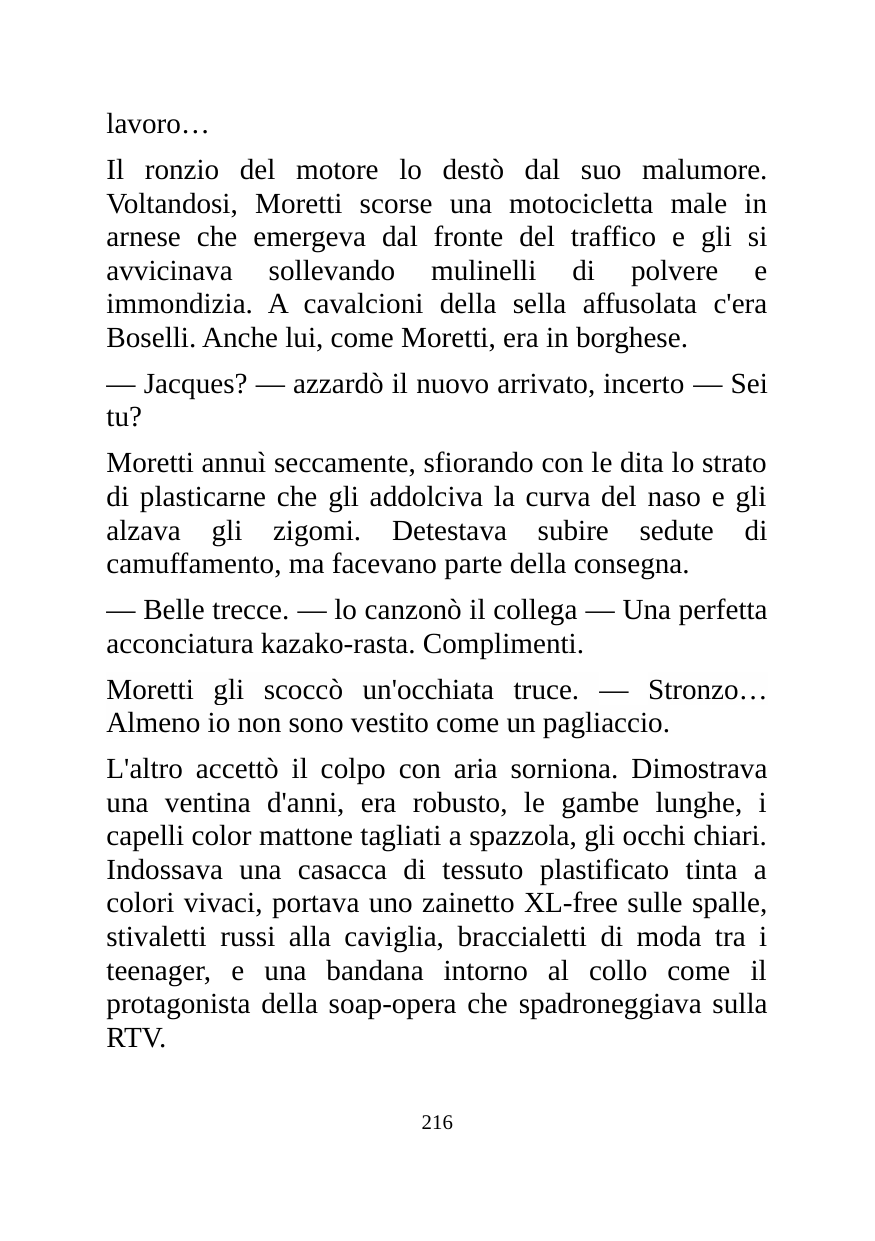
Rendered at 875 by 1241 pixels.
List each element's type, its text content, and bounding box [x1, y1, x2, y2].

text lavoro… [106, 106, 768, 140]
text Il ronzio del motore lo destò dal suo malumore. Voltandosi, Moretti scorse una motocicletta male in arnese che emergeva dal fronte del traffico e gli si avvicinava sollevando mulinelli di polvere e immondizia. A cavalcioni della sella affusolata c'era Boselli. Anche lui, come Moretti, era in borghese. [106, 152, 768, 353]
text — Jacques? — azzardò il nuovo arrivato, incerto — Sei tu? [106, 366, 768, 433]
text Moretti gli scoccò un'occhiata truce. — Stronzo… Almeno io non sono vestito come un pagliaccio. [106, 672, 768, 739]
text Moretti annuì seccamente, sfiorando con le dita lo strato di plasticarne che gli addolciva la curva del naso e gli alzava gli zigomi. Detestava subire sedute di camuffamento, ma facevano parte della consegna. [106, 446, 768, 580]
text — Belle trecce. — lo canzonò il collega — Una perfetta acconciatura kazako-rasta. Complimenti. [106, 592, 768, 659]
text L'altro accettò il colpo con aria sorniona. Dimostrava una ventina d'anni, era robusto, le gambe lunghe, i capelli color mattone tagliati a spazzola, gli occhi chiari. Indossava una casacca di tessuto plastificato tinta a colori vivaci, portava uno zainetto XL-free sulle spalle, stivaletti russi alla caviglia, braccialetti di moda tra i teenager, e una bandana intorno al collo come il protagonista della soap-opera che spadroneggiava sulla RTV. [106, 751, 768, 1053]
